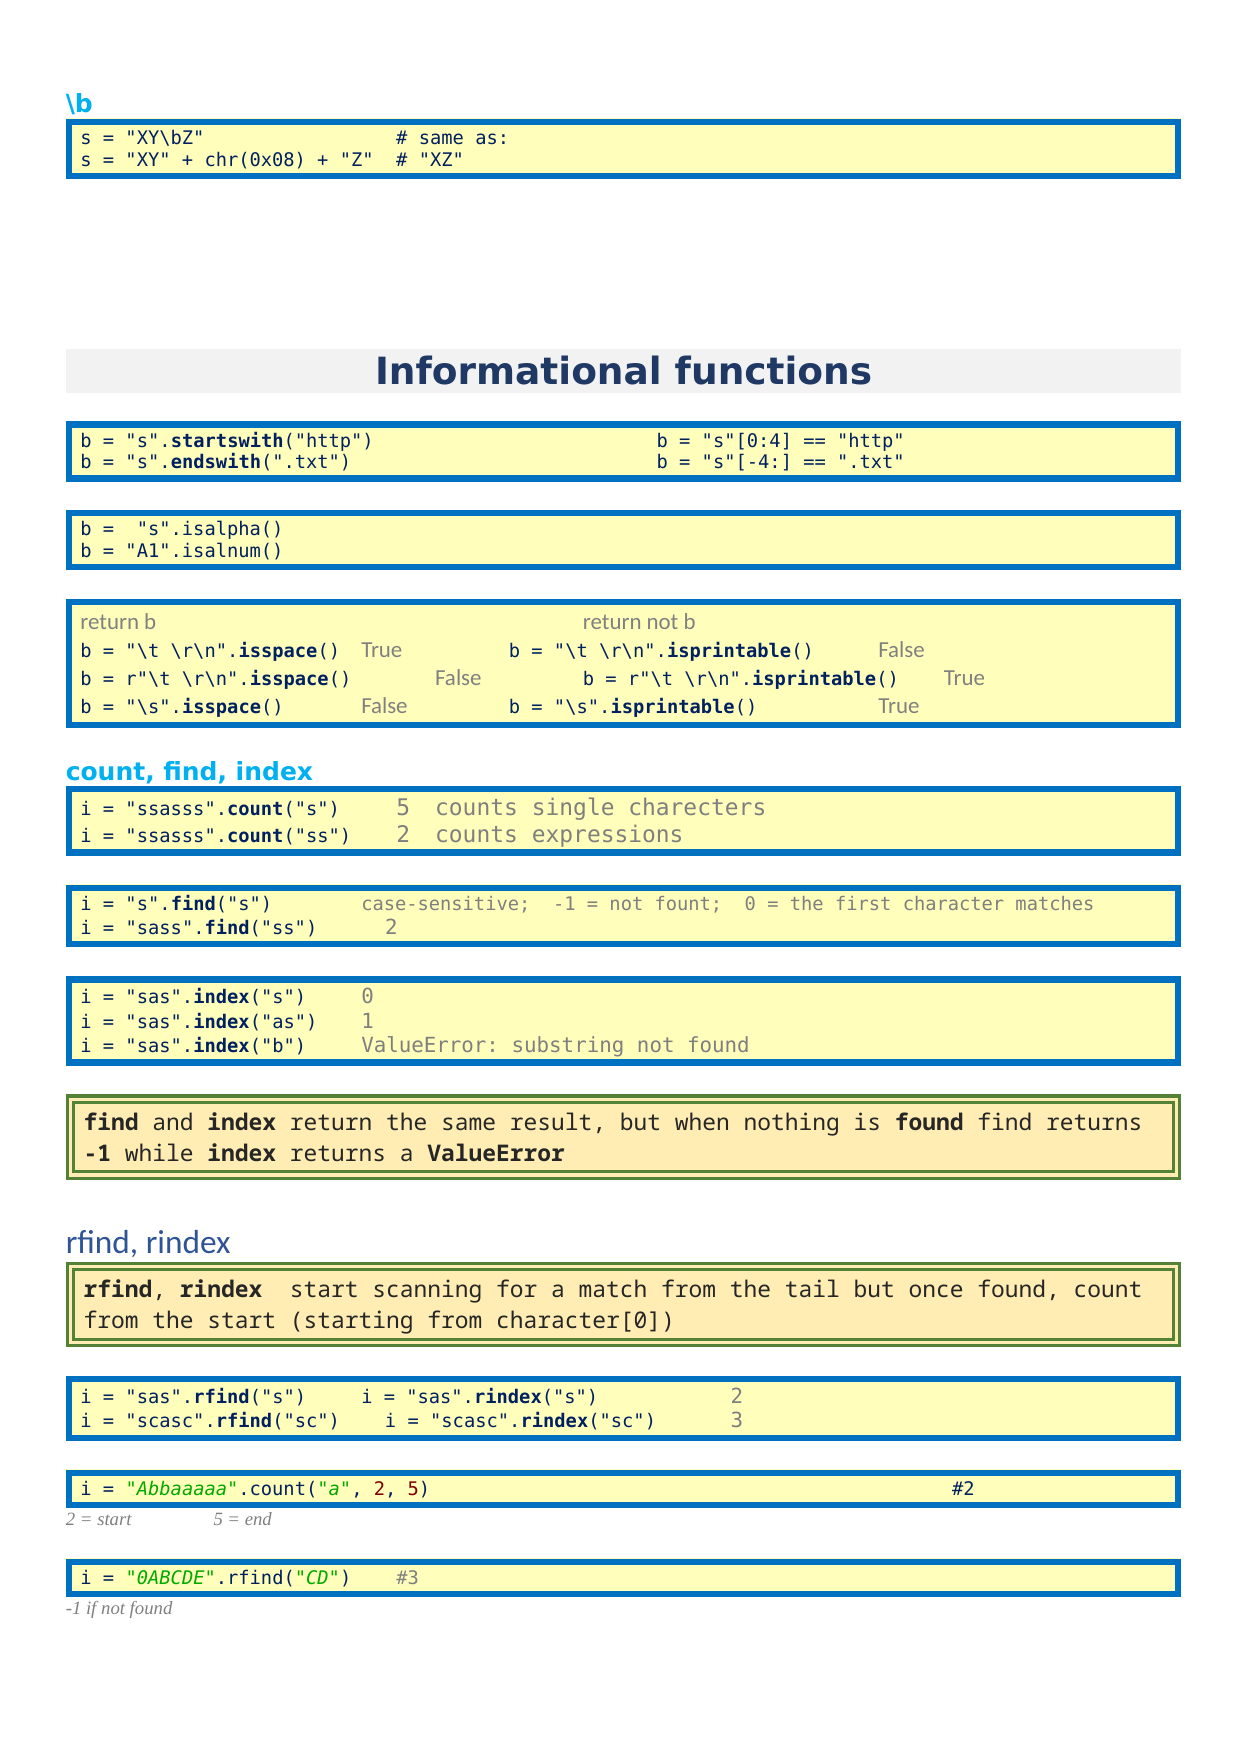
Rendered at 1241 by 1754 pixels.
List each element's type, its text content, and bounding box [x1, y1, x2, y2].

text b = "s".endswith(".txt") b = "s"[-4:] == ".txt" [72, 443, 1175, 475]
text s = "XY\bZ" # same as: [72, 125, 1175, 140]
text i = "s".find("s") case-sensitive; -1 = not fount; 0 = the first character matches [72, 891, 1175, 906]
text i = "0ABCDE".rfind("CD") #3 [72, 1565, 1175, 1591]
text b = r"\t \r\n".isspace() False b = r"\t \r\n".isprintable() True [72, 655, 1175, 683]
title rfind, rindex [66, 1221, 1181, 1262]
text i = "ssasss".count("ss") 2 counts expressions [72, 812, 1175, 849]
text i = "sas".index("b") ValueError: substring not found [72, 1025, 1175, 1059]
text find and index return the same result, but when nothing is found find returns -1 while index returns a ValueError [69, 1098, 1178, 1177]
subtitle Informational functions [66, 349, 1181, 393]
text b = "s".startswith("http") b = "s"[0:4] == "http" [72, 428, 1175, 443]
title \b [66, 89, 1181, 118]
text -1 if not found [66, 1597, 1181, 1618]
text b = "A1".isalnum() [72, 532, 1175, 564]
title count, find, index [66, 757, 1181, 786]
text 2 = start 5 = end [66, 1508, 1181, 1530]
text i = "scasc".rfind("sc") i = "scasc".rindex("sc") 3 [72, 1400, 1175, 1435]
text s = "XY" + chr(0x08) + "Z" # "XZ" [72, 140, 1175, 173]
text b = "\s".isspace() False b = "\s".isprintable() True [72, 683, 1175, 722]
text i = "ssasss".count("s") 5 counts single charecters [72, 792, 1175, 812]
text i = "sass".find("ss") 2 [72, 906, 1175, 941]
text i = "sas".index("as") 1 [72, 1000, 1175, 1025]
text i = "sas".index("s") 0 [72, 983, 1175, 1000]
text return b return not b [72, 605, 1175, 627]
text i = "sas".rfind("s") i = "sas".rindex("s") 2 [72, 1382, 1175, 1400]
text i = "Abbaaaaa".count("a", 2, 5) #2 [72, 1476, 1175, 1502]
text b = "\t \r\n".isspace() True b = "\t \r\n".isprintable() False [72, 627, 1175, 655]
text rfind, rindex start scanning for a match from the tail but once found, count from the start (starting from character[0]) [69, 1265, 1178, 1344]
text b = "s".isalpha() [72, 516, 1175, 532]
